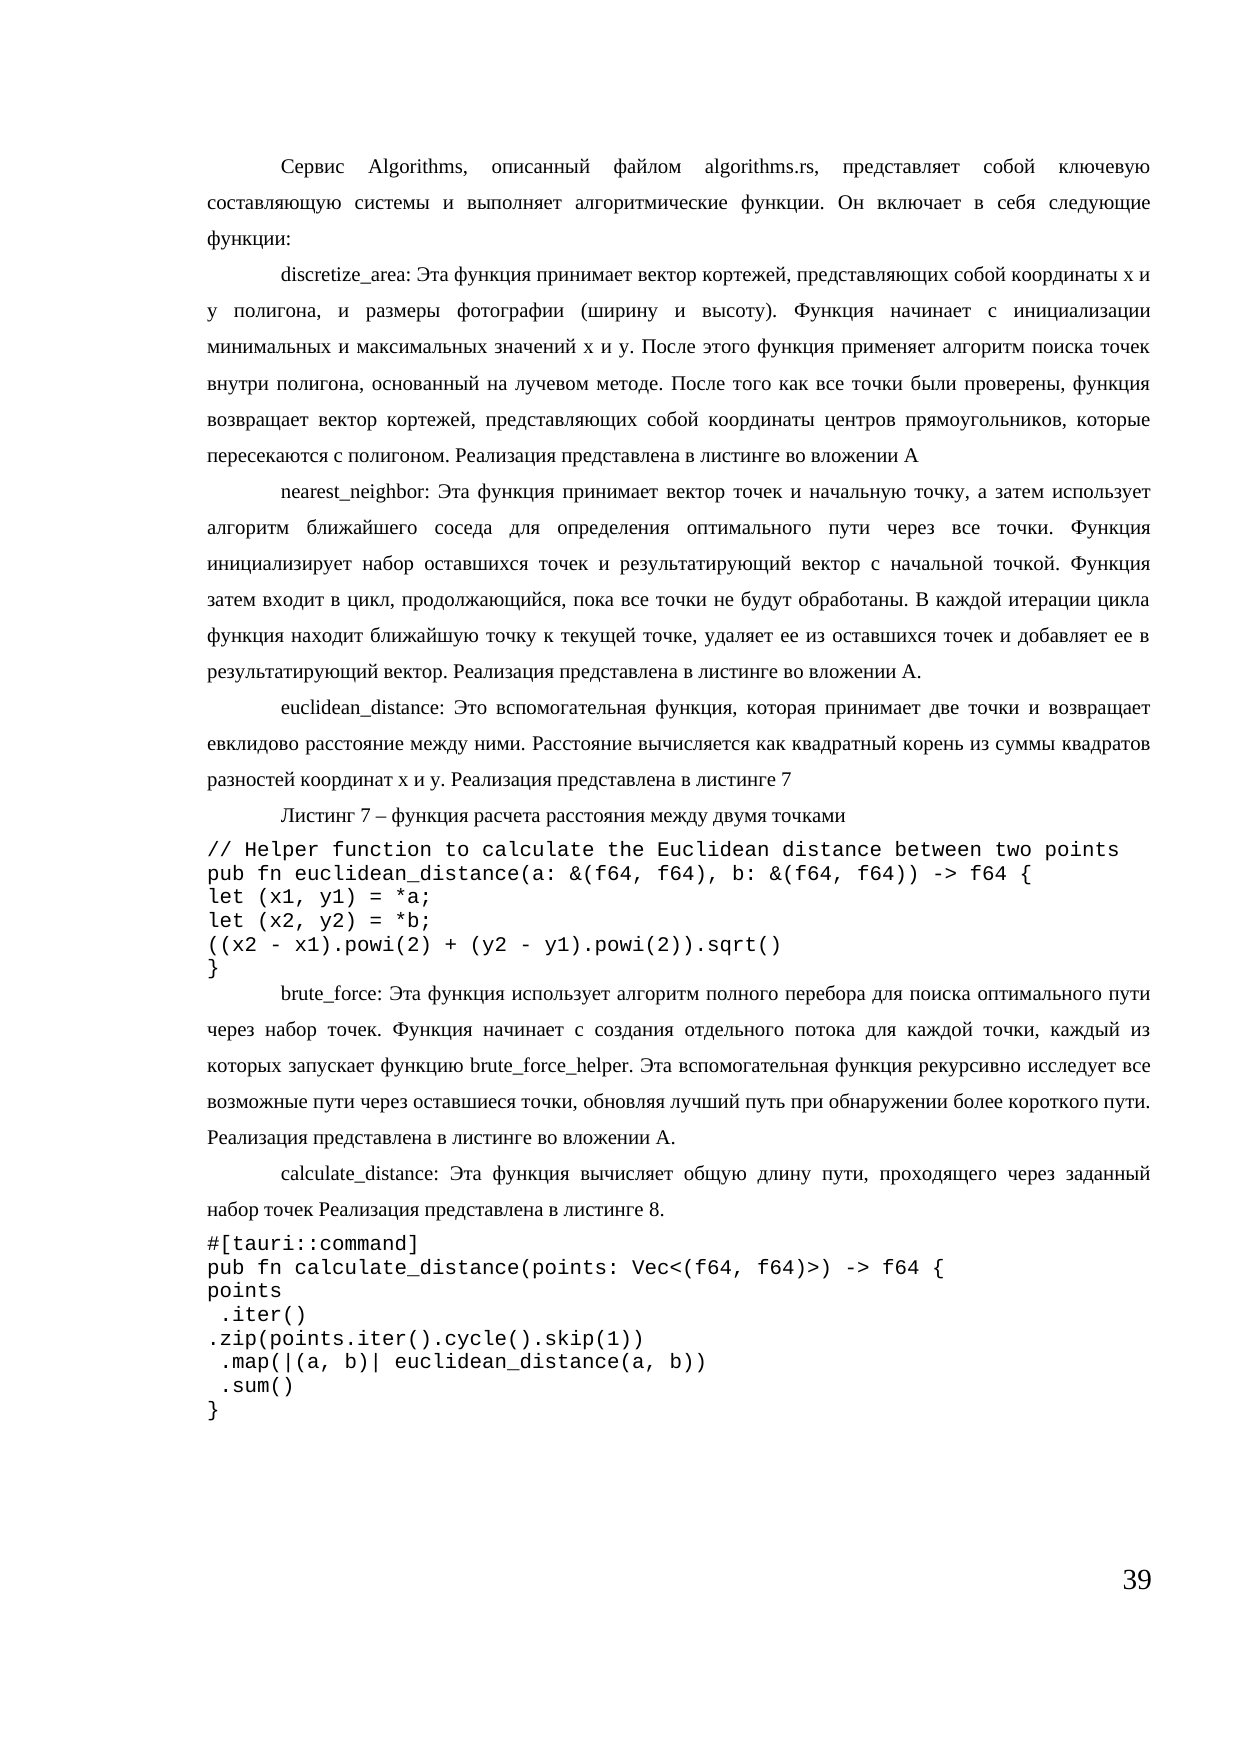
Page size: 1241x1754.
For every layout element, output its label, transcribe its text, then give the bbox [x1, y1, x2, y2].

text .sum() [207, 1375, 1152, 1399]
text pub fn euclidean_distance(a: &(f64, f64), b: &(f64, f64)) -> f64 { [207, 863, 1152, 886]
text let (x1, y1) = *a; [207, 886, 1152, 910]
text euclidean_distance: Это вспомогательная функция, которая принимает две точки и возвращает евклидово расстояние между ними. Расстояние вычисляется как квадратный корень из суммы квадратов разностей координат x и y. Реализация представлена в листинге 7 [207, 695, 1152, 791]
text Листинг 7 – функция расчета расстояния между двумя точками [207, 803, 1152, 827]
text calculate_distance: Эта функция вычисляет общую длину пути, проходящего через заданный набор точек Реализация представлена в листинге 8. [207, 1161, 1152, 1221]
text #[tauri::command] [207, 1233, 1152, 1257]
text nearest_neighbor: Эта функция принимает вектор точек и начальную точку, а затем использует алгоритм ближайшего соседа для определения оптимального пути через все точки. Функция инициализирует набор оставшихся точек и результатирующий вектор с начальной точкой. Функция затем входит в цикл, продолжающийся, пока все точки не будут обработаны. В каждой итерации цикла функция находит ближайшую точку к текущей точке, удаляет ее из оставшихся точек и добавляет ее в результатирующий вектор. Реализация представлена в листинге во вложении А. [207, 478, 1152, 683]
text points [207, 1280, 1152, 1304]
text } [207, 957, 1152, 981]
text ((x2 - x1).powi(2) + (y2 - y1).powi(2)).sqrt() [207, 933, 1152, 957]
text let (x2, y2) = *b; [207, 910, 1152, 933]
text Сервис Algorithms, описанный файлом algorithms.rs, представляет собой ключевую составляющую системы и выполняет алгоритмические функции. Он включает в себя следующие функции: [207, 154, 1152, 250]
text } [207, 1399, 1152, 1422]
text discretize_area: Эта функция принимает вектор кортежей, представляющих собой координаты x и y полигона, и размеры фотографии (ширину и высоту). Функция начинает с инициализации минимальных и максимальных значений x и y. После этого функция применяет алгоритм поиска точек внутри полигона, основанный на лучевом методе. После того как все точки были проверены, функция возвращает вектор кортежей, представляющих собой координаты центров прямоугольников, которые пересекаются с полигоном. Реализация представлена в листинге во вложении А [207, 262, 1152, 467]
text pub fn calculate_distance(points: Vec<(f64, f64)>) -> f64 { [207, 1257, 1152, 1280]
text // Helper function to calculate the Euclidean distance between two points [207, 839, 1152, 863]
text .iter() [207, 1304, 1152, 1328]
text .zip(points.iter().cycle().skip(1)) [207, 1328, 1152, 1351]
text .map(|(a, b)| euclidean_distance(a, b)) [207, 1351, 1152, 1375]
text brute_force: Эта функция использует алгоритм полного перебора для поиска оптимального пути через набор точек. Функция начинает с создания отдельного потока для каждой точки, каждый из которых запускает функцию brute_force_helper. Эта вспомогательная функция рекурсивно исследует все возможные пути через оставшиеся точки, обновляя лучший путь при обнаружении более короткого пути. Реализация представлена в листинге во вложении А. [207, 981, 1152, 1149]
